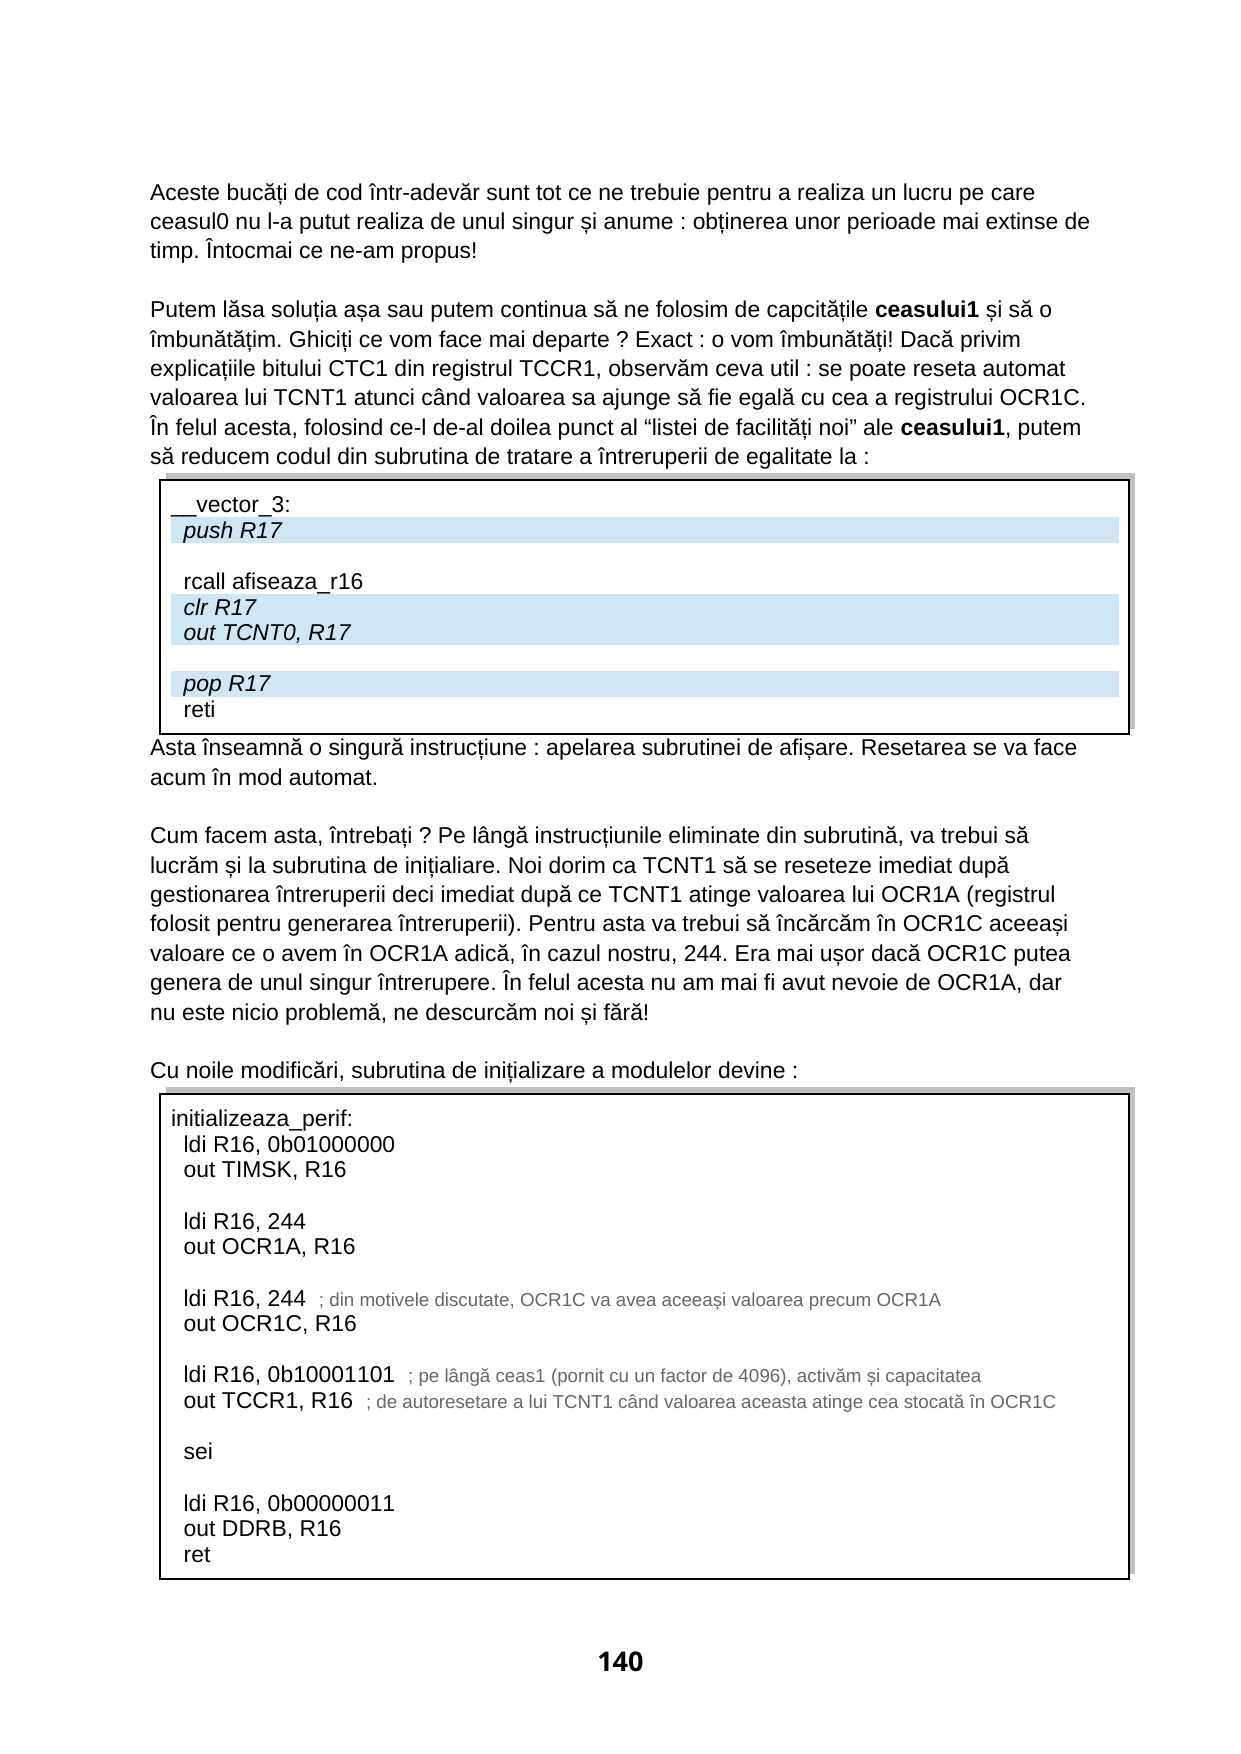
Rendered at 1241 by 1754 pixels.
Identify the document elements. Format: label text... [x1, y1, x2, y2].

text Asta înseamnă o singură instrucțiune : apelarea subrutinei de afișare. Resetarea se va face acum în mod automat. [150, 735, 1091, 790]
text Cu noile modificări, subrutina de inițializare a modulelor devine : [150, 1058, 1091, 1083]
table_header initializeaza_perif: ldi R16, 0b01000000 out TIMSK, R16 ldi R16, 244 out OCR1A, R16 ldi R16, 244 ; din motivele discutate, OCR1C va avea aceeași valoarea precum OCR1A out OCR1C, R16 ldi R16, 0b10001101 ; pe lângă ceas1 (pornit cu un factor de 4096), activăm și capacitatea out TCCR1, R16 ; de autoresetare a lui TCNT1 când valoarea aceasta atinge cea stocată în OCR1C sei ldi R16, 0b00000011 out DDRB, R16 ret [161, 1095, 1128, 1577]
table_header __vector_3: push R17 rcall afiseaza_r16 clr R17 out TCNT0, R17 pop R17 reti [161, 481, 1128, 733]
text Putem lăsa soluția așa sau putem continua să ne folosim de capcitățile ceasului1 și să o îmbunătățim. Ghiciți ce vom face mai departe ? Exact : o vom îmbunătăți! Dacă privim explicațiile bitului CTC1 din registrul TCCR1, observăm ceva util : se poate reseta automat valoarea lui TCNT1 atunci când valoarea sa ajunge să fie egală cu cea a registrului OCR1C. În felul acesta, folosind ce-l de-al doilea punct al “listei de facilități noi” ale ceasului1, putem să reducem codul din subrutina de tratare a întreruperii de egalitate la : [150, 297, 1091, 469]
text Aceste bucăți de cod într-adevăr sunt tot ce ne trebuie pentru a realiza un lucru pe care ceasul0 nu l-a putut realiza de unul singur și anume : obținerea unor perioade mai extinse de timp. Întocmai ce ne-am propus! [150, 179, 1091, 264]
text Cum facem asta, întrebați ? Pe lângă instrucțiunile eliminate din subrutină, va trebui să lucrăm și la subrutina de inițialiare. Noi dorim ca TCNT1 să se reseteze imediat după gestionarea întreruperii deci imediat după ce TCNT1 atinge valoarea lui OCR1A (registrul folosit pentru generarea întreruperii). Pentru asta va trebui să încărcăm în OCR1C aceeași valoare ce o avem în OCR1A adică, în cazul nostru, 244. Era mai ușor dacă OCR1C putea genera de unul singur întrerupere. În felul acesta nu am mai fi avut nevoie de OCR1A, dar nu este nicio problemă, ne descurcăm noi și fără! [150, 823, 1091, 1025]
